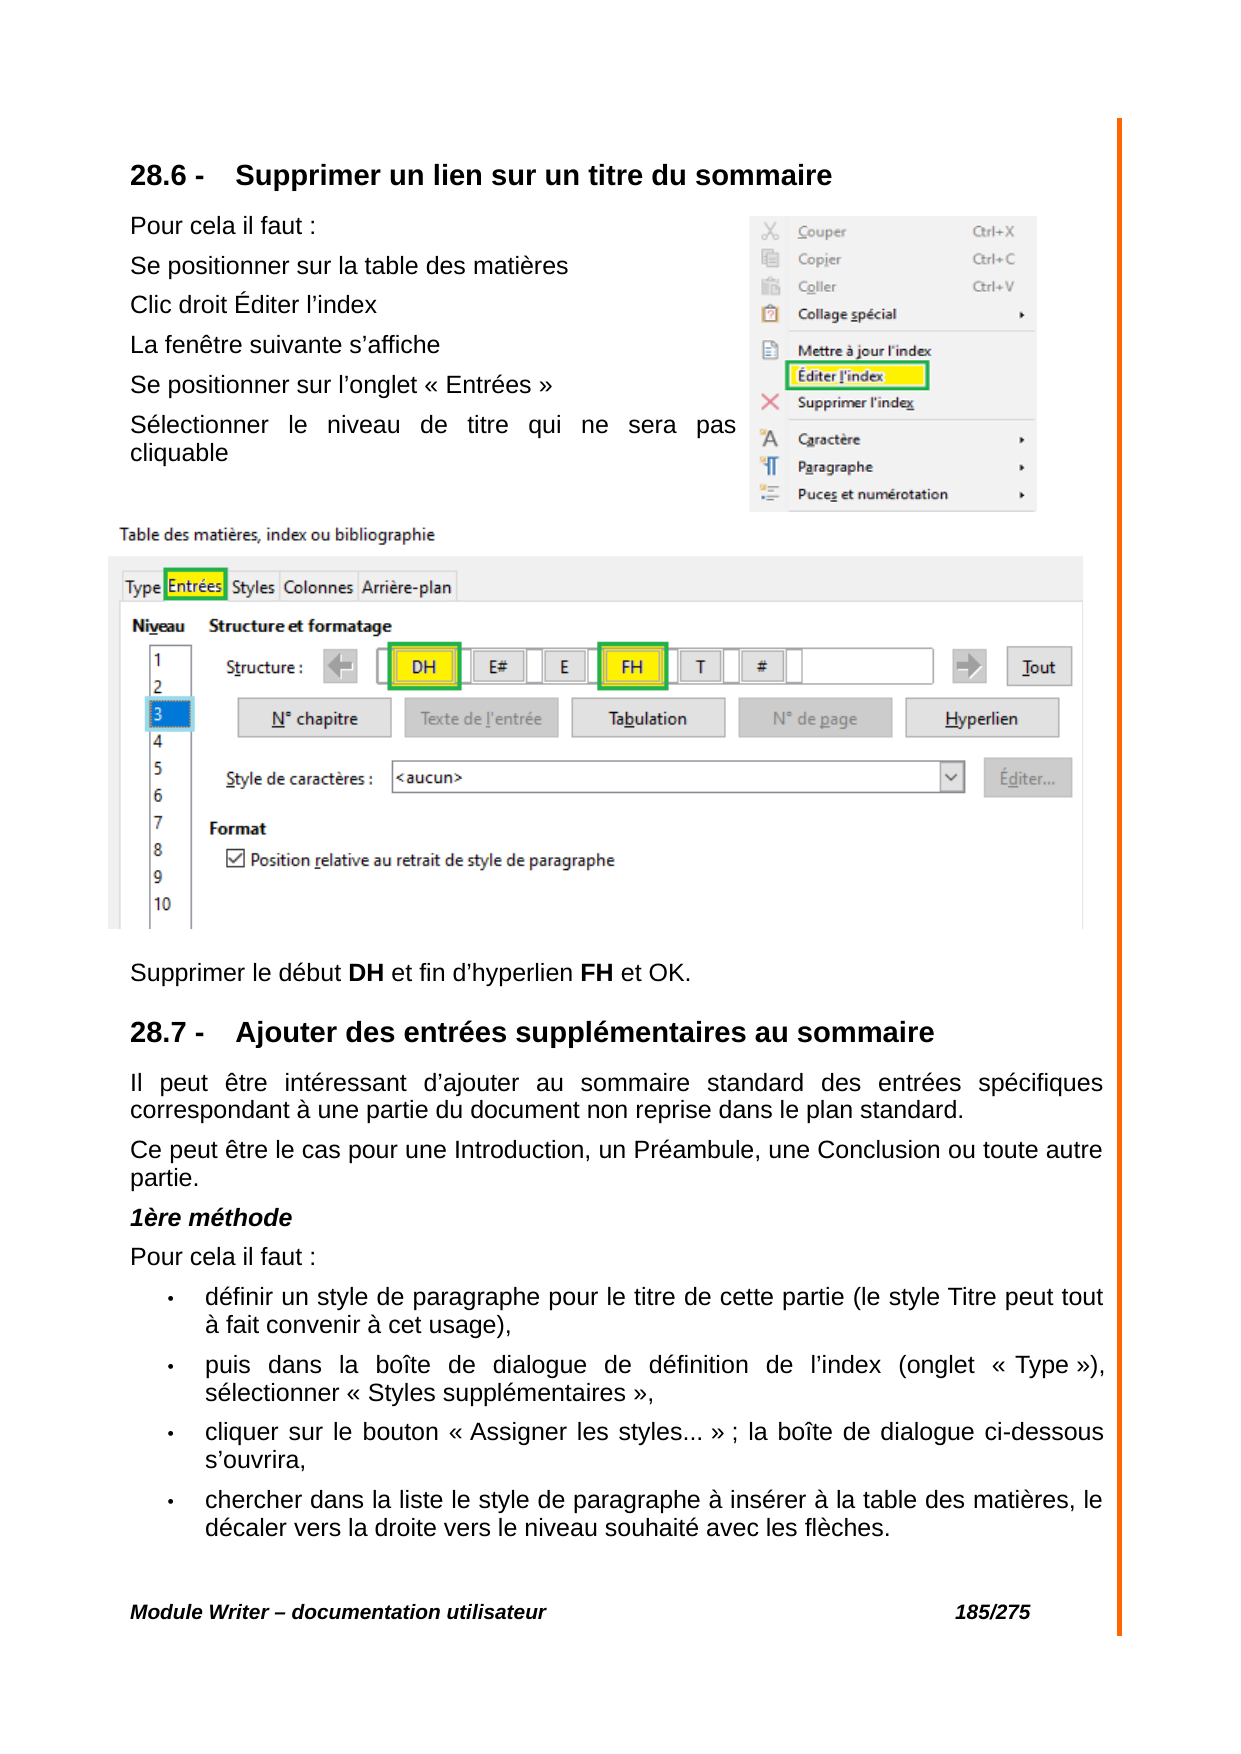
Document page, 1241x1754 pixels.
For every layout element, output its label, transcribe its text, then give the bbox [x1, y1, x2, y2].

text 1ère méthode [130, 1203, 1105, 1231]
text Il peut être intéressant d’ajouter au sommaire standard des entrées spécifiques correspondant à une partie du document non reprise dans le plan standard. [130, 1068, 1105, 1124]
list puis dans la boîte de dialogue de définition de l’index (onglet « Type »), sélectionner « Styles supplémentaires », [167, 1351, 1105, 1406]
text Sélectionner le niveau de titre qui ne sera pas cliquable [130, 410, 749, 466]
subtitle Supprimer un lien sur un titre du sommaire [130, 159, 1105, 192]
picture [108, 515, 1084, 929]
text [1037, 252, 1105, 279]
text [1037, 291, 1105, 319]
text Clic droit Éditer l’index [130, 291, 749, 319]
list cliquer sur le bouton « Assigner les styles... » ; la boîte de dialogue ci-dessous s’ouvrira, [167, 1418, 1105, 1474]
text Pour cela il faut : [130, 1243, 1105, 1271]
text Se positionner sur l’onglet « Entrées » [130, 371, 749, 399]
text Pour cela il faut : [130, 212, 1105, 240]
picture [749, 216, 1037, 512]
text Supprimer le début DH et fin d’hyperlien FH et OK. [130, 955, 1105, 986]
text [1037, 371, 1105, 399]
text Se positionner sur la table des matières [130, 252, 749, 279]
subtitle Ajouter des entrées supplémentaires au sommaire [130, 1016, 1105, 1048]
text La fenêtre suivante s’affiche [130, 331, 749, 359]
list chercher dans la liste le style de paragraphe à insérer à la table des matières, le décaler vers la droite vers le niveau souhaité avec les flèches. [167, 1486, 1105, 1542]
text [1037, 331, 1105, 359]
text [1037, 410, 1105, 466]
list définir un style de paragraphe pour le titre de cette partie (le style Titre peut tout à fait convenir à cet usage), [167, 1283, 1105, 1339]
text Ce peut être le cas pour une Introduction, un Préambule, une Conclusion ou toute autre partie. [130, 1136, 1105, 1192]
